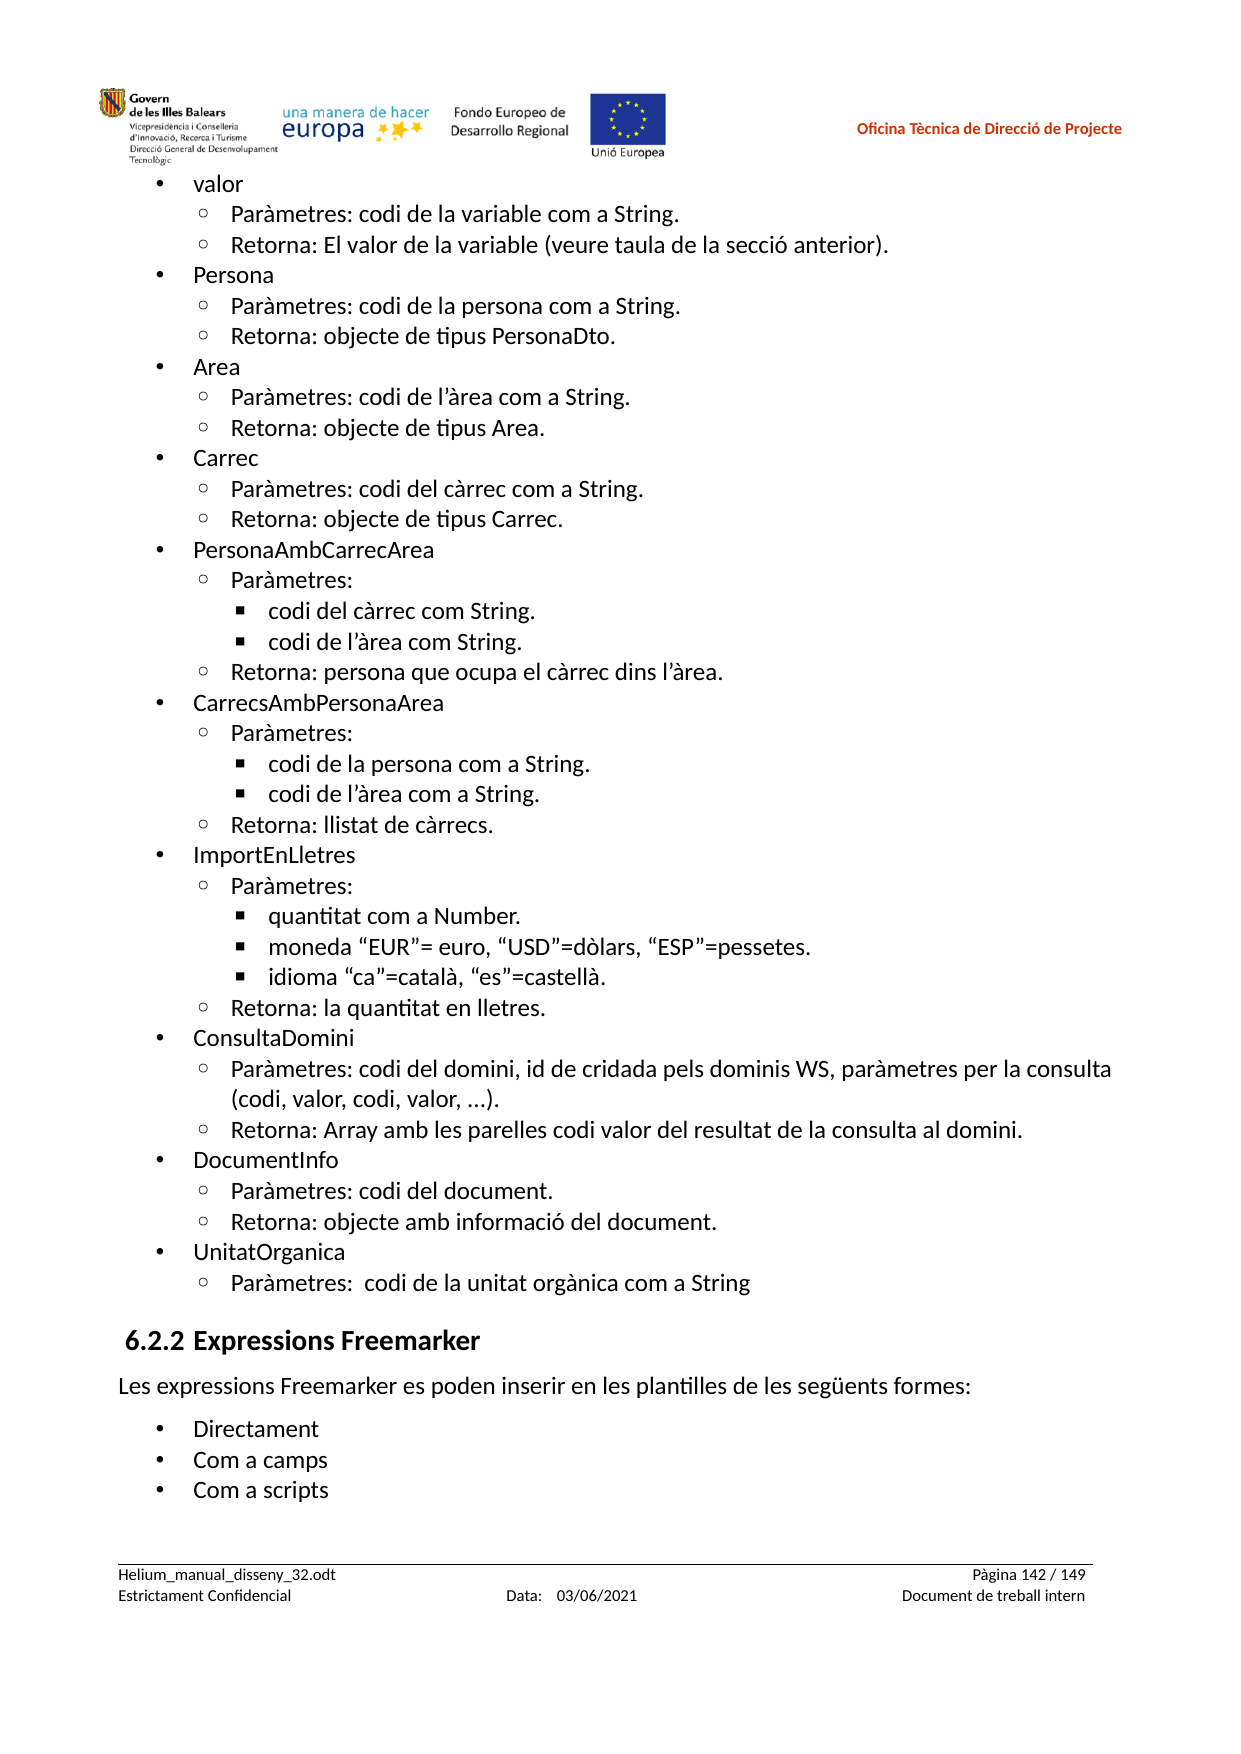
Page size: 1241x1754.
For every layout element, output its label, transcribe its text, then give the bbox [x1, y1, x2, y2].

list Retorna: objecte de tipus Area. [193, 412, 1122, 443]
text Les expressions Freemarker es poden inserir en les plantilles de les següents formes: [118, 1370, 1122, 1401]
list Com a camps [156, 1444, 1122, 1474]
list Paràmetres: codi de la unitat orgànica com a String [193, 1267, 1122, 1297]
list idioma “ca”=català, “es”=castellà. [231, 961, 1122, 992]
list Paràmetres: codi de la persona com a String. [193, 290, 1122, 321]
list codi de l’àrea com String. [231, 626, 1122, 656]
list Retorna: objecte amb informació del document. [193, 1206, 1122, 1236]
list UnitatOrganica [156, 1236, 1122, 1267]
list quantitat com a Number. [231, 900, 1122, 931]
list PersonaAmbCarrecArea [156, 534, 1122, 565]
list ConsultaDomini [156, 1022, 1122, 1053]
list Paràmetres: codi de la variable com a String. [193, 198, 1122, 229]
list Carrec [156, 443, 1122, 473]
list Persona [156, 259, 1122, 290]
list Retorna: objecte de tipus PersonaDto. [193, 321, 1122, 351]
list valor [156, 168, 1122, 198]
list Retorna: la quantitat en lletres. [193, 992, 1122, 1022]
list codi de la persona com a String. [231, 748, 1122, 778]
list Area [156, 351, 1122, 382]
list Paràmetres: codi de l’àrea com a String. [193, 382, 1122, 412]
subtitle Expressions Freemarker [118, 1322, 1122, 1358]
list Retorna: objecte de tipus Carrec. [193, 504, 1122, 534]
list DocumentInfo [156, 1144, 1122, 1175]
list Retorna: persona que ocupa el càrrec dins l’àrea. [193, 656, 1122, 687]
list moneda “EUR”= euro, “USD”=dòlars, “ESP”=pessetes. [231, 931, 1122, 961]
picture [99, 87, 668, 166]
list Retorna: Array amb les parelles codi valor del resultat de la consulta al domini. [193, 1114, 1122, 1144]
list Paràmetres: codi del document. [193, 1175, 1122, 1206]
list Paràmetres: [193, 565, 1122, 595]
list ImportEnLletres [156, 839, 1122, 870]
list CarrecsAmbPersonaArea [156, 687, 1122, 717]
list codi de l’àrea com a String. [231, 778, 1122, 809]
list Paràmetres: [193, 717, 1122, 748]
list Retorna: El valor de la variable (veure taula de la secció anterior). [193, 229, 1122, 259]
list Paràmetres: codi del domini, id de cridada pels dominis WS, paràmetres per la consulta (codi, valor, codi, valor, ...). [193, 1053, 1122, 1114]
list Retorna: llistat de càrrecs. [193, 809, 1122, 839]
list codi del càrrec com String. [231, 595, 1122, 626]
list Com a scripts [156, 1474, 1122, 1505]
list Directament [156, 1413, 1122, 1444]
list Paràmetres: [193, 870, 1122, 900]
list Paràmetres: codi del càrrec com a String. [193, 473, 1122, 504]
